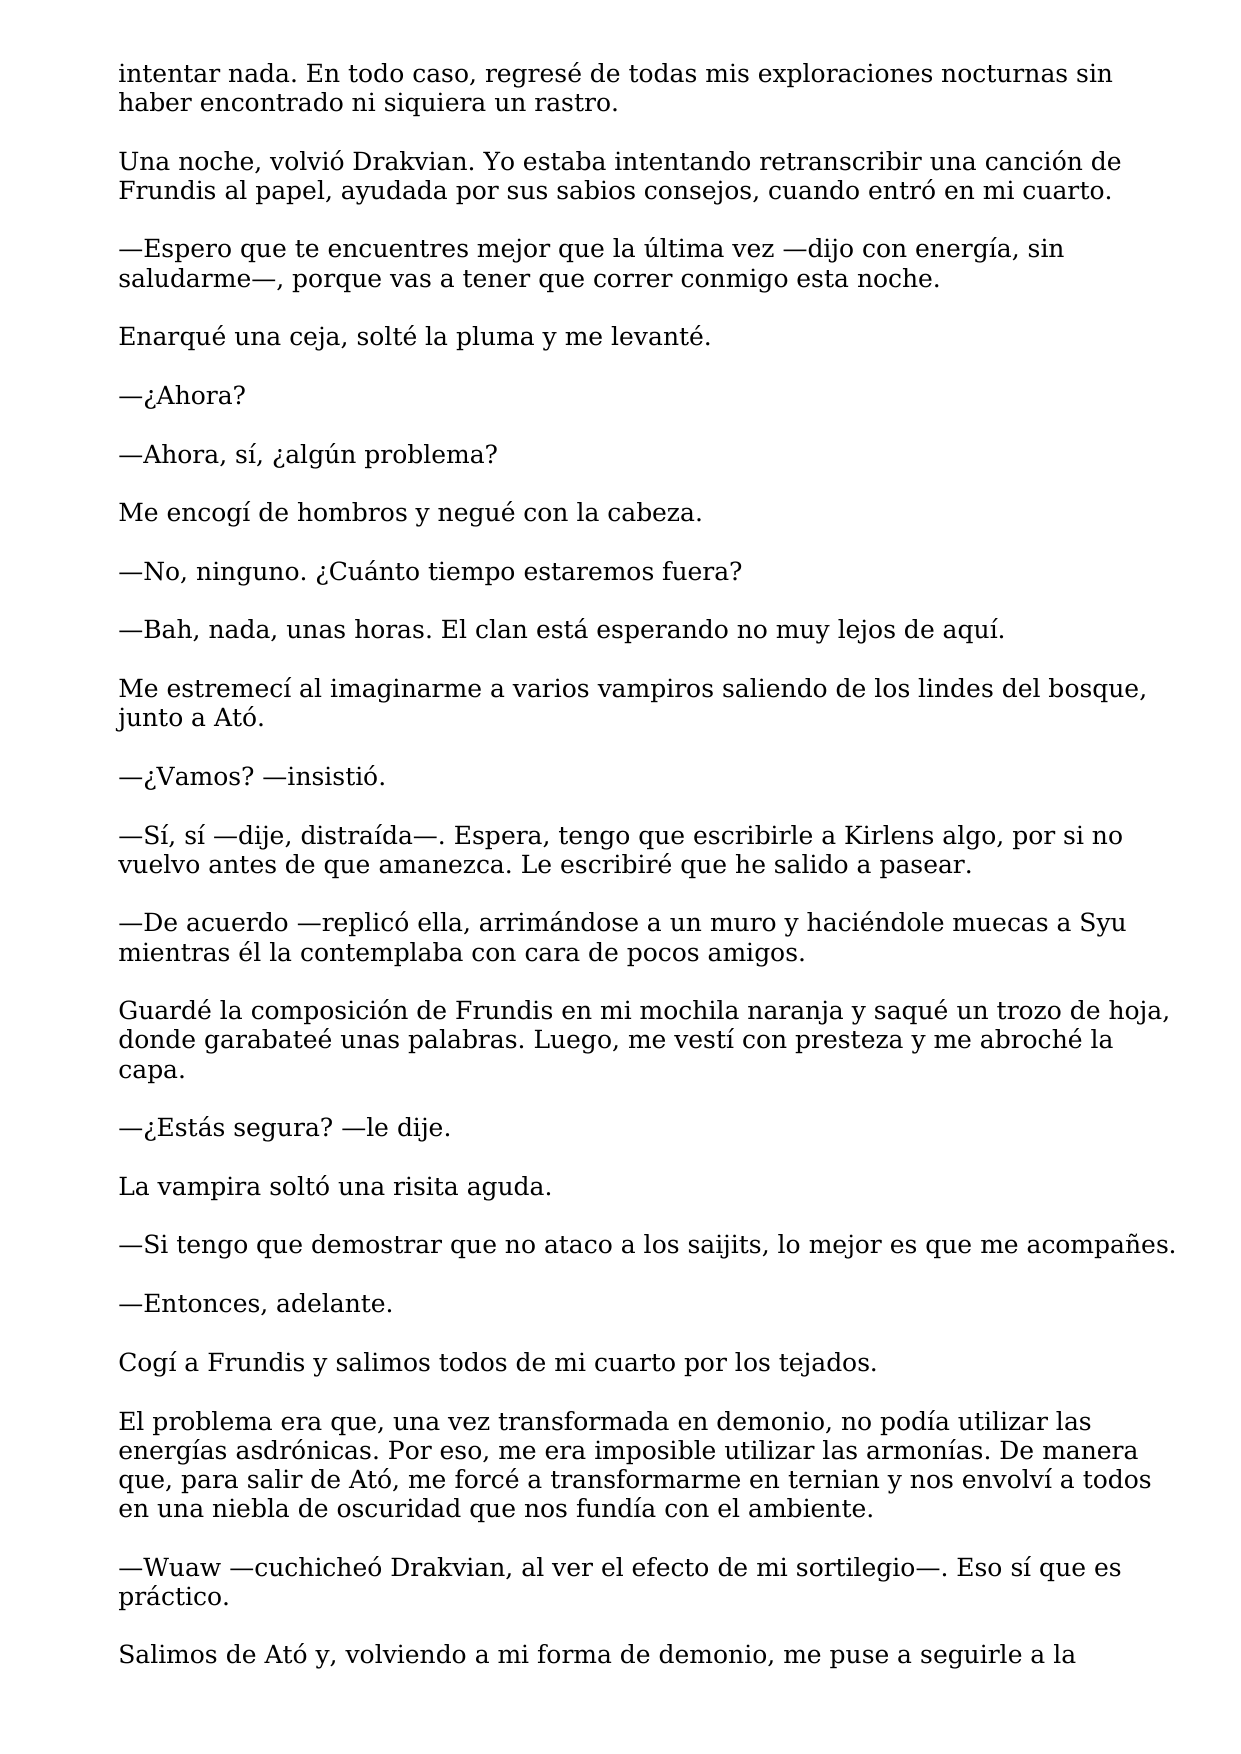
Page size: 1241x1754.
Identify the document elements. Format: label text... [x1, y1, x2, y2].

text —Wuaw —cuchicheó Drakvian, al ver el efecto de mi sortilegio—. Eso sí que es práctico. [118, 1553, 1181, 1611]
text —Sí, sí —dije, distraída—. Espera, tengo que escribirle a Kirlens algo, por si no vuelvo antes de que amanezca. Le escribiré que he salido a pasear. [118, 821, 1181, 879]
text Una noche, volvió Drakvian. Yo estaba intentando retranscribir una canción de Frundis al papel, ayudada por sus sabios consejos, cuando entró en mi cuarto. [118, 147, 1181, 205]
text —¿Estás segura? —le dije. [118, 1113, 1181, 1143]
text Cogí a Frundis y salimos todos de mi cuarto por los tejados. [118, 1348, 1181, 1377]
text —¿Ahora? [118, 381, 1181, 410]
text Me encogí de hombros y negué con la cabeza. [118, 498, 1181, 528]
text —Espero que te encuentres mejor que la última vez —dijo con energía, sin saludarme—, porque vas a tener que correr conmigo esta noche. [118, 235, 1181, 293]
text Enarqué una ceja, solté la pluma y me levanté. [118, 322, 1181, 352]
text —Si tengo que demostrar que no ataco a los saijits, lo mejor es que me acompañes. [118, 1231, 1181, 1260]
text Me estremecí al imaginarme a varios vampiros saliendo de los lindes del bosque, junto a Ató. [118, 674, 1181, 733]
text —Ahora, sí, ¿algún problema? [118, 440, 1181, 469]
text —Bah, nada, unas horas. El clan está esperando no muy lejos de aquí. [118, 616, 1181, 645]
text Salimos de Ató y, volviendo a mi forma de demonio, me puse a seguirle a la [118, 1641, 1181, 1670]
text —Entonces, adelante. [118, 1289, 1181, 1318]
text La vampira soltó una risita aguda. [118, 1172, 1181, 1201]
text Guardé la composición de Frundis en mi mochila naranja y saqué un trozo de hoja, donde garabateé unas palabras. Luego, me vestí con presteza y me abroché la capa. [118, 996, 1181, 1084]
text —¿Vamos? —insistió. [118, 762, 1181, 791]
text —No, ninguno. ¿Cuánto tiempo estaremos fuera? [118, 557, 1181, 586]
text El problema era que, una vez transformada en demonio, no podía utilizar las energías asdrónicas. Por eso, me era imposible utilizar las armonías. De manera que, para salir de Ató, me forcé a transformarme en ternian y nos envolví a todos en una niebla de oscuridad que nos fundía con el ambiente. [118, 1407, 1181, 1523]
text intentar nada. En todo caso, regresé de todas mis exploraciones nocturnas sin haber encontrado ni siquiera un rastro. [118, 59, 1181, 117]
text —De acuerdo —replicó ella, arrimándose a un muro y haciéndole muecas a Syu mientras él la contemplaba con cara de pocos amigos. [118, 909, 1181, 967]
